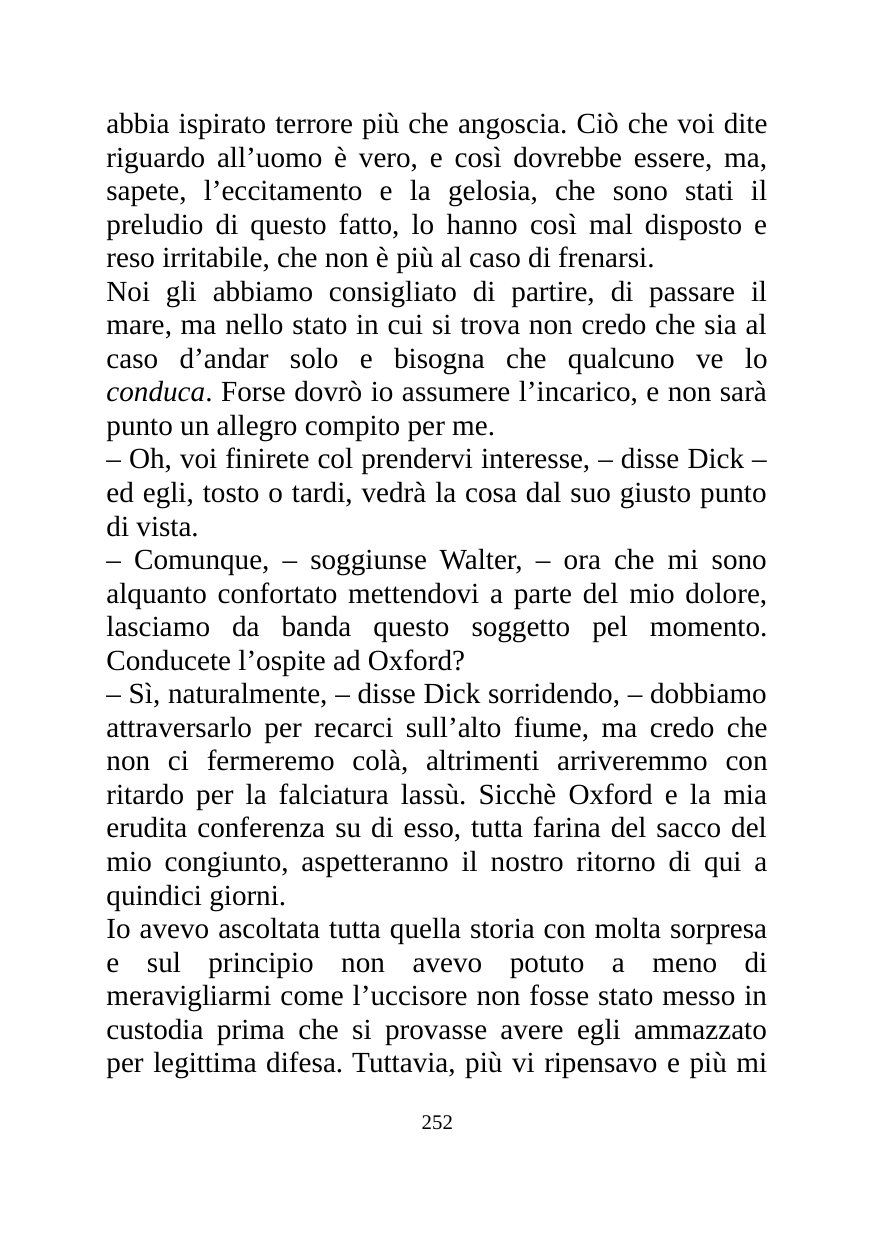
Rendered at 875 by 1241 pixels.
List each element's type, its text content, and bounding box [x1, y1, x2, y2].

text abbia ispirato terrore più che angoscia. Ciò che voi dite riguardo all’uomo è vero, e così dovrebbe essere, ma, sapete, l’eccitamento e la gelosia, che sono stati il preludio di questo fatto, lo hanno così mal disposto e reso irritabile, che non è più al caso di frenarsi. [106, 106, 768, 274]
text Io avevo ascoltata tutta quella storia con molta sorpresa e sul principio non avevo potuto a meno di meravigliarmi come l’uccisore non fosse stato messo in custodia prima che si provasse avere egli ammazzato per legittima difesa. Tuttavia, più vi ripensavo e più mi [106, 911, 768, 1079]
text – Sì, naturalmente, – disse Dick sorridendo, – dobbiamo attraversarlo per recarci sull’alto fiume, ma credo che non ci fermeremo colà, altrimenti arriveremmo con ritardo per la falciatura lassù. Sicchè Oxford e la mia erudita conferenza su di esso, tutta farina del sacco del mio congiunto, aspetteranno il nostro ritorno di qui a quindici giorni. [106, 676, 768, 911]
text – Comunque, – soggiunse Walter, – ora che mi sono alquanto confortato mettendovi a parte del mio dolore, lasciamo da banda questo soggetto pel momento. Conducete l’ospite ad Oxford? [106, 542, 768, 676]
text – Oh, voi finirete col prendervi interesse, – disse Dick – ed egli, tosto o tardi, vedrà la cosa dal suo giusto punto di vista. [106, 442, 768, 542]
text Noi gli abbiamo consigliato di partire, di passare il mare, ma nello stato in cui si trova non credo che sia al caso d’andar solo e bisogna che qualcuno ve lo conduca. Forse dovrò io assumere l’incarico, e non sarà punto un allegro compito per me. [106, 274, 768, 442]
